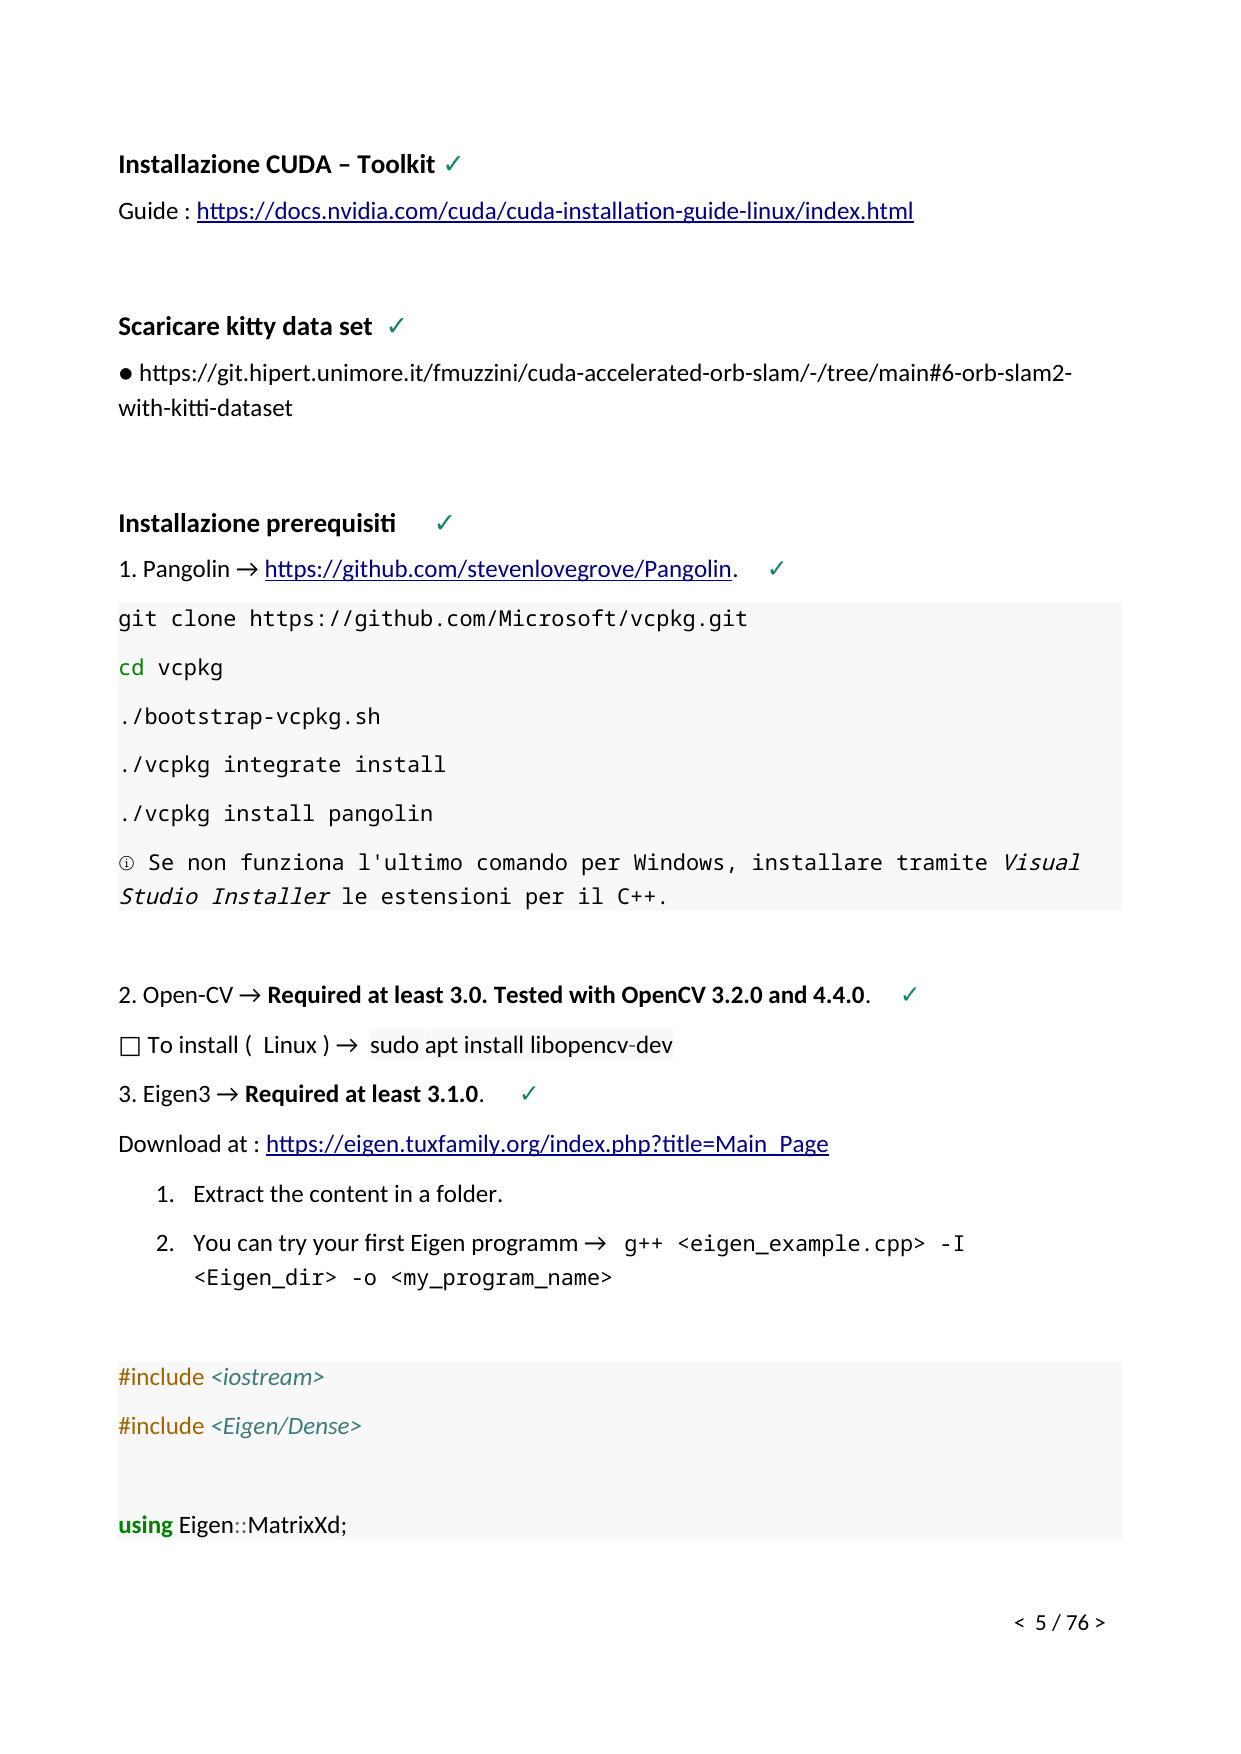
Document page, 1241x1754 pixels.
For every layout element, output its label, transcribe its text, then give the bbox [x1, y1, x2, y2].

text 3. Eigen3 → Required at least 3.1.0. ✓ [118, 1078, 1122, 1109]
text Guide : https://docs.nvidia.com/cuda/cuda-installation-guide-linux/index.html [118, 195, 1122, 226]
subtitle Scaricare kitty data set ✓ [118, 309, 1122, 342]
list Extract the content in a folder. [156, 1178, 1122, 1208]
text □ To install ( Linux ) → sudo apt install libopencv-dev [118, 1029, 1122, 1059]
text ● https://git.hipert.unimore.it/fmuzzini/cuda-accelerated-orb-slam/-/tree/main#6-orb-slam2-with-kitti-dataset [118, 357, 1122, 422]
text 1. Pangolin → https://github.com/stevenlovegrove/Pangolin. ✓ [118, 553, 1122, 584]
text using Eigen::MatrixXd; [118, 1509, 1122, 1540]
text #include <Eigen/Dense> [118, 1410, 1122, 1441]
text cd vcpkg [118, 652, 1122, 682]
text ⓘ Se non funziona l'ultimo comando per Windows, installare tramite Visual Studio Installer le estensioni per il C++. [118, 847, 1122, 911]
list You can try your first Eigen programm → g++ <eigen_example.cpp> -I <Eigen_dir> -o <my_program_name> [156, 1227, 1122, 1292]
subtitle Installazione CUDA – Toolkit ✓ [118, 148, 1122, 181]
text ./bootstrap-vcpkg.sh [118, 701, 1122, 730]
text git clone https://github.com/Microsoft/vcpkg.git [118, 603, 1122, 633]
text 2. Open-CV → Required at least 3.0. Tested with OpenCV 3.2.0 and 4.4.0. ✓ [118, 979, 1122, 1010]
text #include <iostream> [118, 1361, 1122, 1391]
subtitle Installazione prerequisiti ✓ [118, 506, 1122, 539]
text Download at : https://eigen.tuxfamily.org/index.php?title=Main_Page [118, 1128, 1122, 1159]
text ./vcpkg install pangolin [118, 798, 1122, 828]
text ./vcpkg integrate install [118, 749, 1122, 779]
